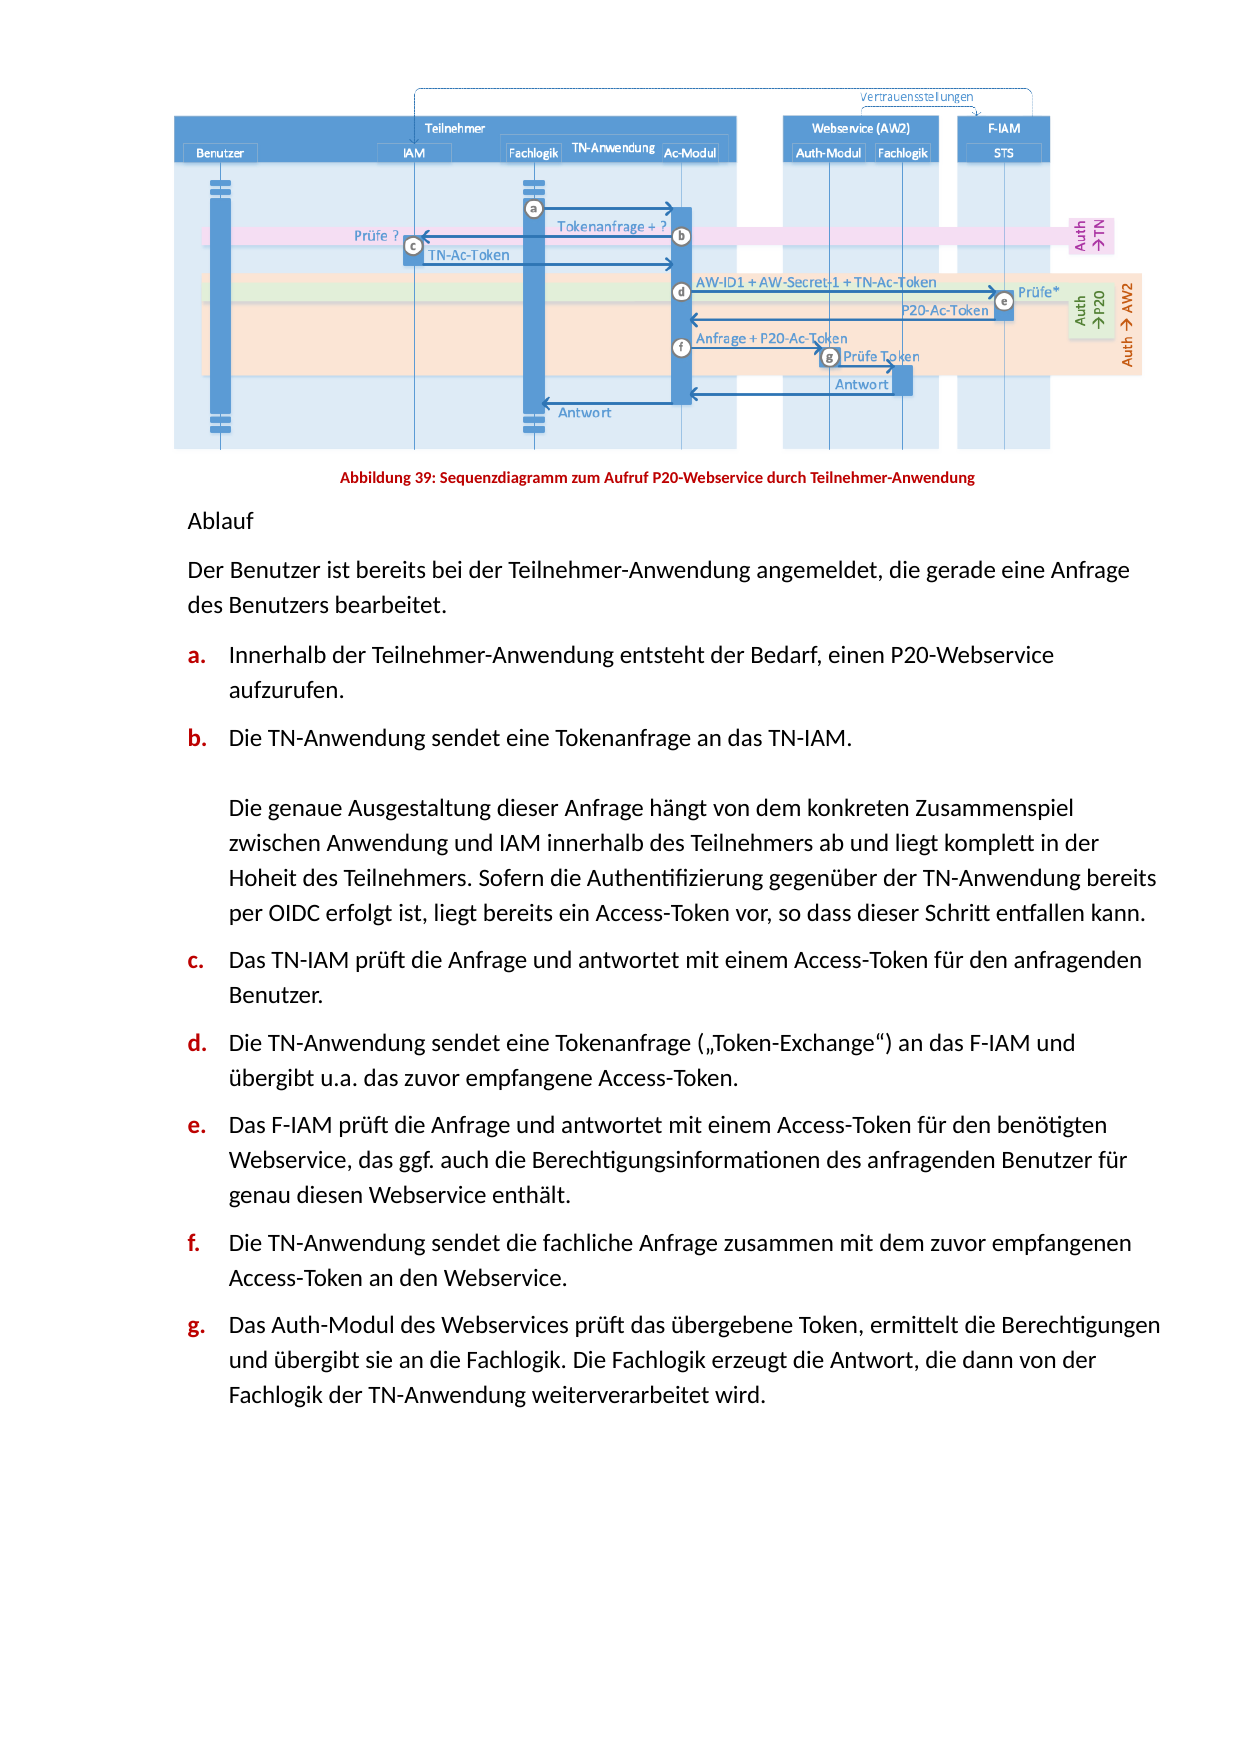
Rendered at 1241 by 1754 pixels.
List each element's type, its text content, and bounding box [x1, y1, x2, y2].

picture [168, 75, 1147, 456]
list Das F-IAM prüft die Anfrage und antwortet mit einem Access-Token für den benötigten Webservice, das ggf. auch die Berechtigungsinformationen des anfragenden Benutzer für genau diesen Webservice enthält. [187, 1109, 1165, 1210]
list Die TN-Anwendung sendet die fachliche Anfrage zusammen mit dem zuvor empfangenen Access-Token an den Webservice. [187, 1227, 1165, 1292]
text Der Benutzer ist bereits bei der Teilnehmer-Anwendung angemeldet, die gerade eine Anfrage des Benutzers bearbeitet. [187, 555, 1165, 620]
list Die TN-Anwendung sendet eine Tokenanfrage an das TN-IAM. Die genaue Ausgestaltung dieser Anfrage hängt von dem konkreten Zusammenspiel zwischen Anwendung und IAM innerhalb des Teilnehmers ab und liegt komplett in der Hoheit des Teilnehmers. Sofern die Authentifizierung gegenüber der TN-Anwendung bereits per OIDC erfolgt ist, liegt bereits ein Access-Token vor, so dass dieser Schritt entfallen kann. [187, 722, 1165, 927]
list Innerhalb der Teilnehmer-Anwendung entsteht der Bedarf, einen P20-Webservice aufzurufen. [187, 639, 1165, 705]
text Abbildung 39: Sequenzdiagramm zum Aufruf P20-Webservice durch Teilnehmer-Anwendung [169, 456, 1146, 488]
text Ablauf [187, 456, 1165, 536]
list Das TN-IAM prüft die Anfrage und antwortet mit einem Access-Token für den anfragenden Benutzer. [187, 944, 1165, 1010]
list Die TN-Anwendung sendet eine Tokenanfrage („Token-Exchange“) an das F-IAM und übergibt u.a. das zuvor empfangene Access-Token. [187, 1027, 1165, 1092]
list Das Auth-Modul des Webservices prüft das übergebene Token, ermittelt die Berechtigungen und übergibt sie an die Fachlogik. Die Fachlogik erzeugt die Antwort, die dann von der Fachlogik der TN-Anwendung weiterverarbeitet wird. [187, 1309, 1165, 1410]
